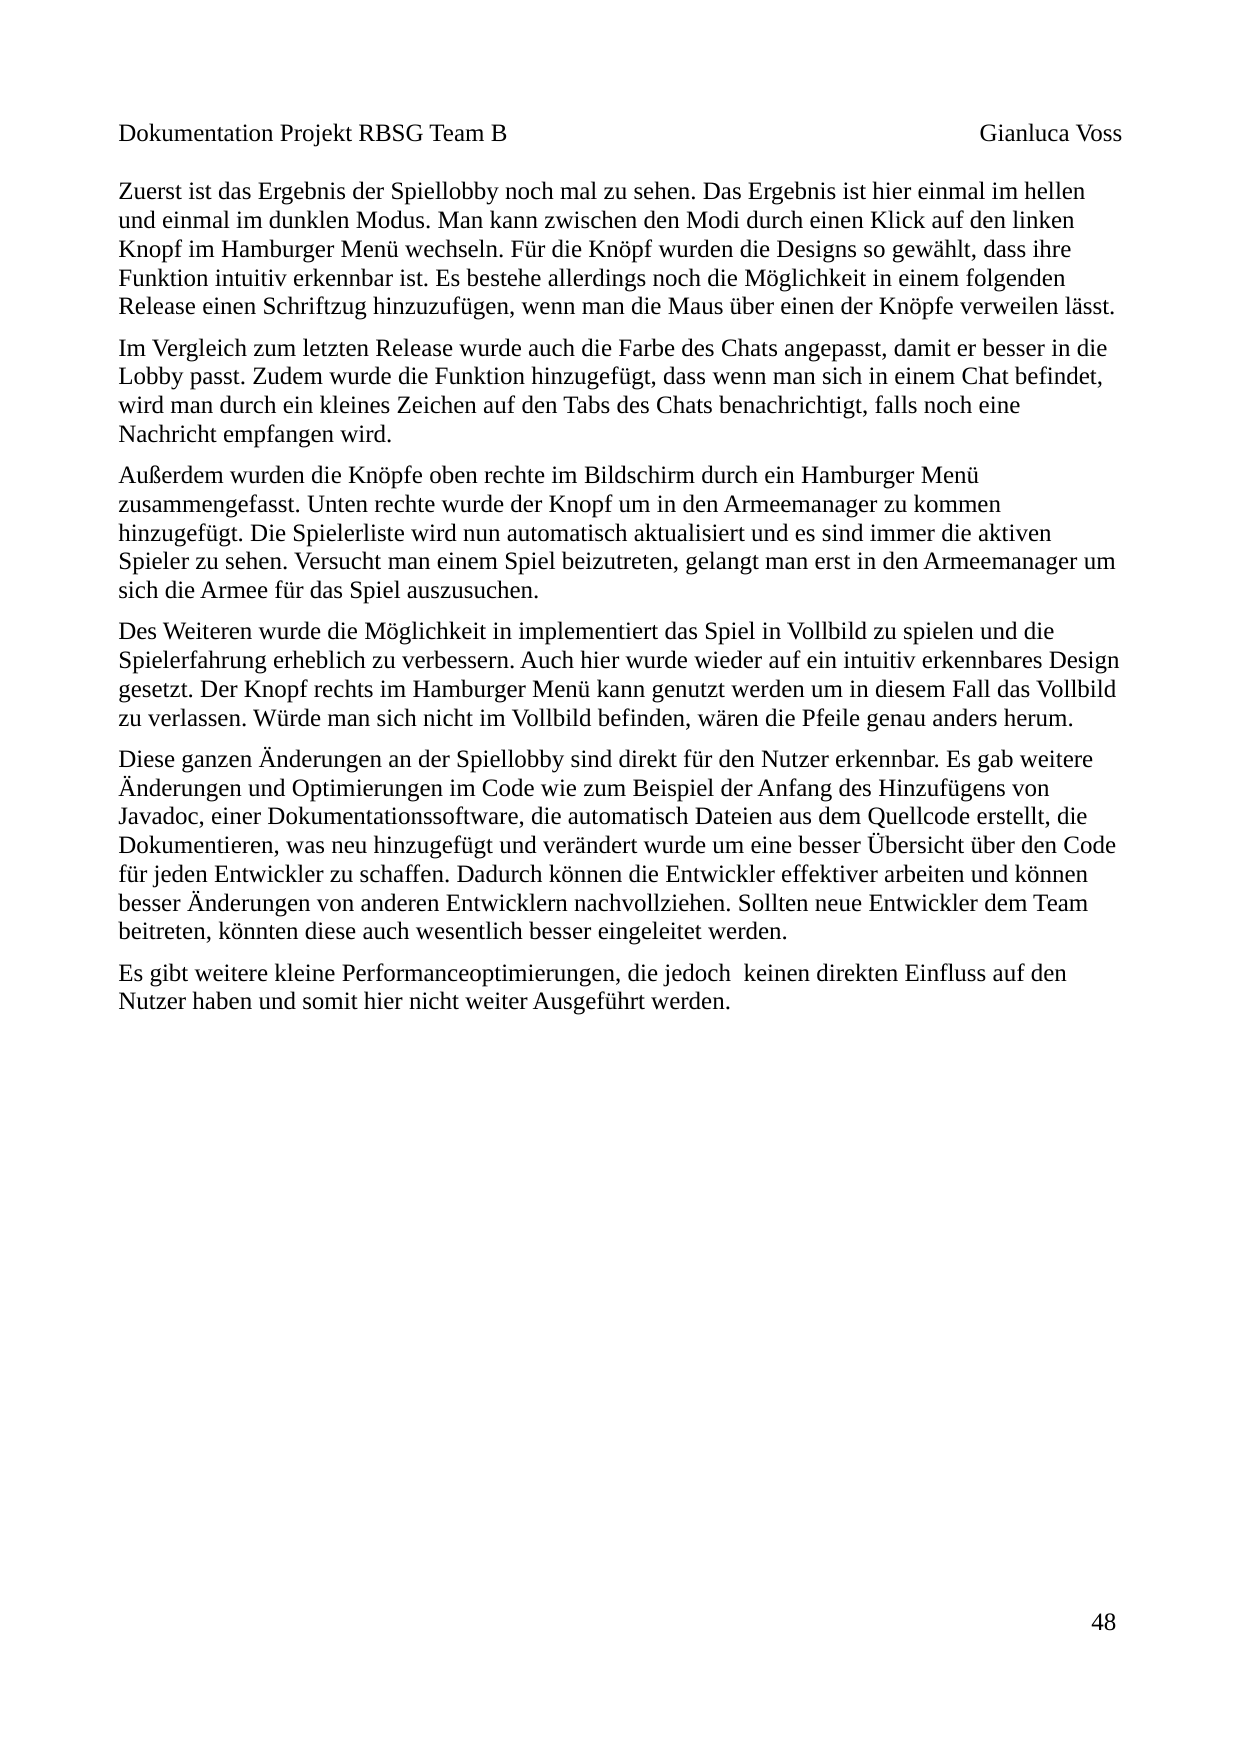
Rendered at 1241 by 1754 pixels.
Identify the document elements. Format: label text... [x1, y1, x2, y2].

text Es gibt weitere kleine Performanceoptimierungen, die jedoch keinen direkten Einfluss auf den Nutzer haben und somit hier nicht weiter Ausgeführt werden. [118, 958, 1122, 1015]
text Außerdem wurden die Knöpfe oben rechte im Bildschirm durch ein Hamburger Menü zusammengefasst. Unten rechte wurde der Knopf um in den Armeemanager zu kommen hinzugefügt. Die Spielerliste wird nun automatisch aktualisiert und es sind immer die aktiven Spieler zu sehen. Versucht man einem Spiel beizutreten, gelangt man erst in den Armeemanager um sich die Armee für das Spiel auszusuchen. [118, 460, 1122, 604]
text Diese ganzen Änderungen an der Spiellobby sind direkt für den Nutzer erkennbar. Es gab weitere Änderungen und Optimierungen im Code wie zum Beispiel der Anfang des Hinzufügens von Javadoc, einer Dokumentationssoftware, die automatisch Dateien aus dem Quellcode erstellt, die Dokumentieren, was neu hinzugefügt und verändert wurde um eine besser Übersicht über den Code für jeden Entwickler zu schaffen. Dadurch können die Entwickler effektiver arbeiten und können besser Änderungen von anderen Entwicklern nachvollziehen. Sollten neue Entwickler dem Team beitreten, könnten diese auch wesentlich besser eingeleitet werden. [118, 744, 1122, 945]
text Zuerst ist das Ergebnis der Spiellobby noch mal zu sehen. Das Ergebnis ist hier einmal im hellen und einmal im dunklen Modus. Man kann zwischen den Modi durch einen Klick auf den linken Knopf im Hamburger Menü wechseln. Für die Knöpf wurden die Designs so gewählt, dass ihre Funktion intuitiv erkennbar ist. Es bestehe allerdings noch die Möglichkeit in einem folgenden Release einen Schriftzug hinzuzufügen, wenn man die Maus über einen der Knöpfe verweilen lässt. [118, 176, 1122, 320]
text Des Weiteren wurde die Möglichkeit in implementiert das Spiel in Vollbild zu spielen und die Spielerfahrung erheblich zu verbessern. Auch hier wurde wieder auf ein intuitiv erkennbares Design gesetzt. Der Knopf rechts im Hamburger Menü kann genutzt werden um in diesem Fall das Vollbild zu verlassen. Würde man sich nicht im Vollbild befinden, wären die Pfeile genau anders herum. [118, 616, 1122, 731]
text Im Vergleich zum letzten Release wurde auch die Farbe des Chats angepasst, damit er besser in die Lobby passt. Zudem wurde die Funktion hinzugefügt, dass wenn man sich in einem Chat befindet, wird man durch ein kleines Zeichen auf den Tabs des Chats benachrichtigt, falls noch eine Nachricht empfangen wird. [118, 333, 1122, 448]
